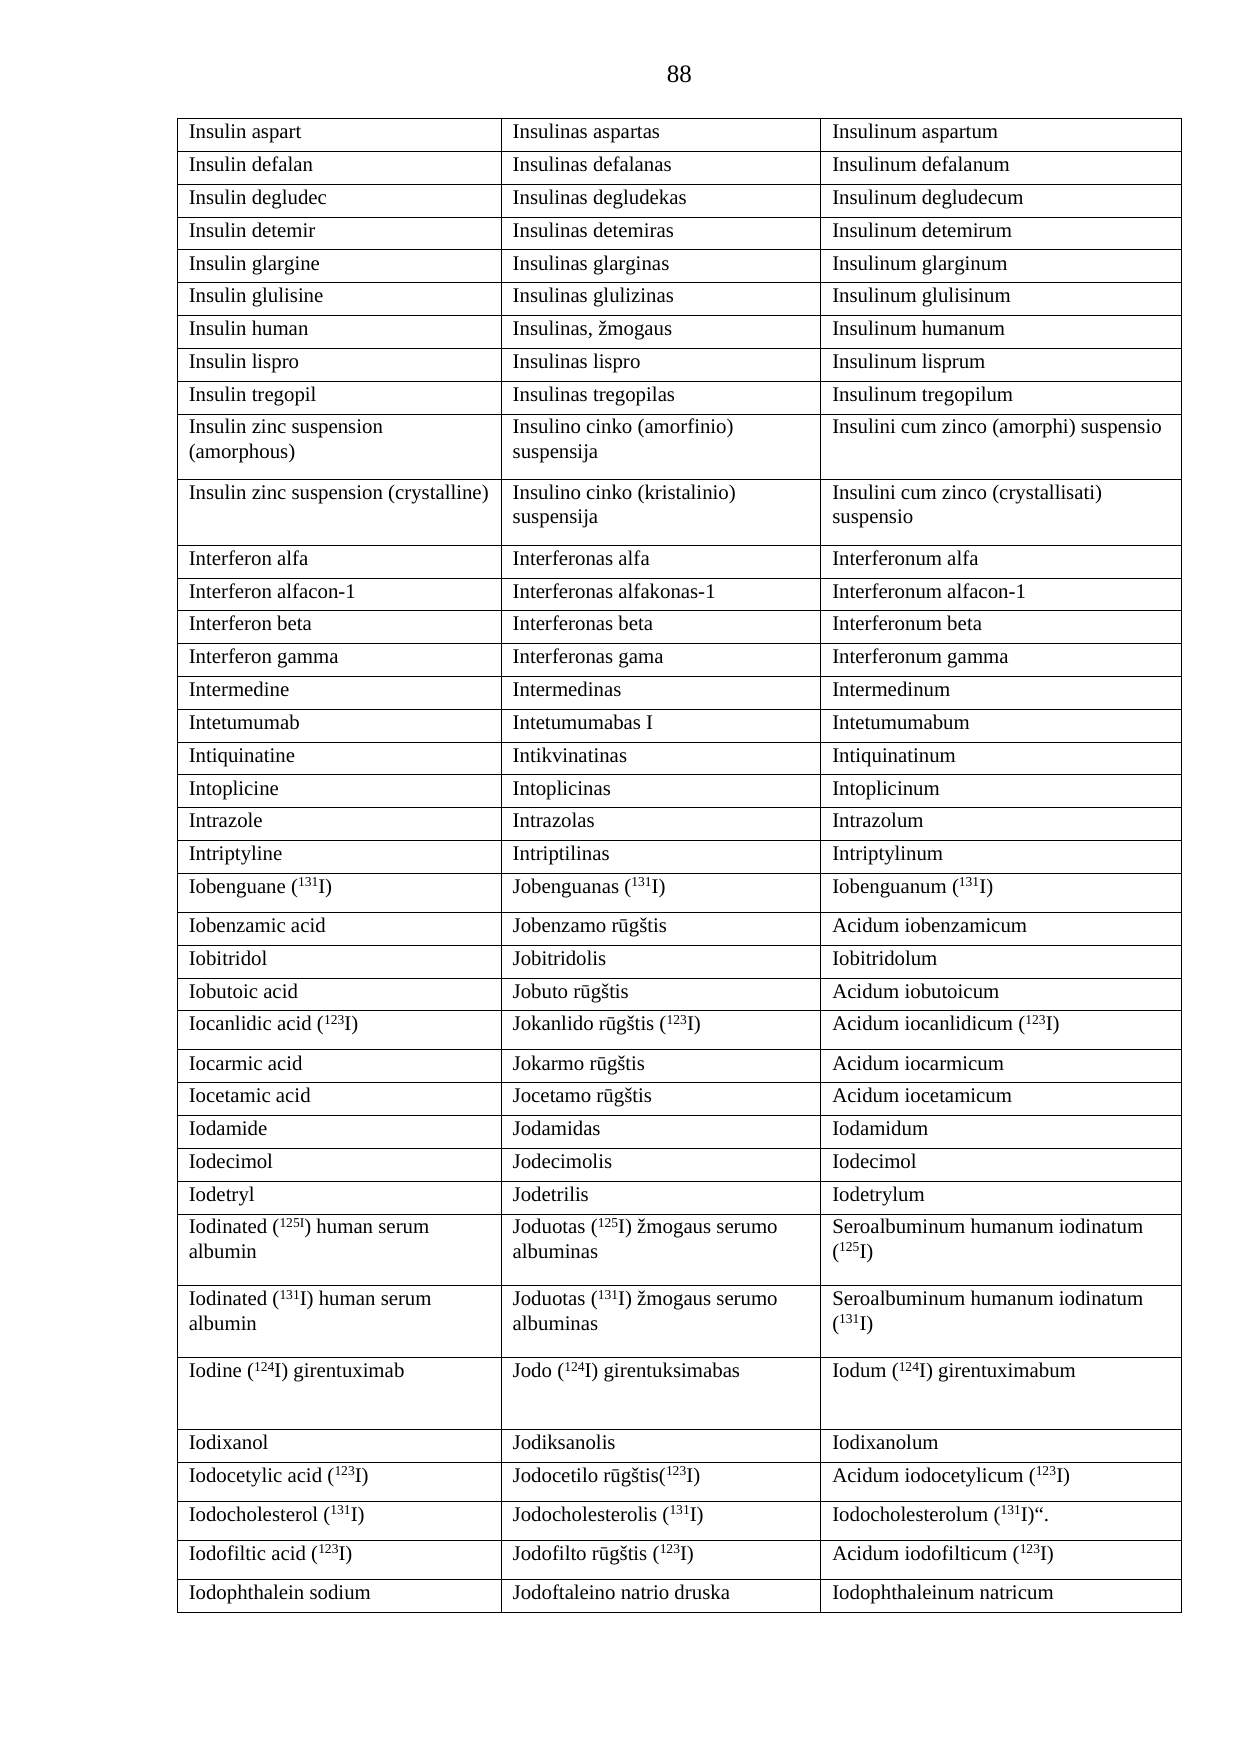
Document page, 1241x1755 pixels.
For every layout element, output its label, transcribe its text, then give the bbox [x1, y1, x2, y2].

table_cell Interferonum gamma [821, 644, 1181, 676]
table_cell Iobutoic acid [178, 979, 501, 1010]
table_cell Insulin human [178, 316, 501, 348]
table_cell Iodinated (131I) human serum albumin [178, 1286, 501, 1357]
table_cell Acidum iobutoicum [821, 979, 1181, 1010]
table_cell Iodofiltic acid (123I) [178, 1541, 501, 1579]
table_cell Intriptyline [178, 841, 501, 873]
table_cell Insulino cinko (kristalinio) suspensija [502, 480, 820, 545]
table_cell Insulinas glulizinas [502, 283, 820, 315]
table_cell Insulini cum zinco (crystallisati) suspensio [821, 480, 1181, 545]
table_cell Interferon gamma [178, 644, 501, 676]
table_cell Jodamidas [502, 1116, 820, 1148]
table_cell Intermedinas [502, 677, 820, 709]
table_cell Intetumumab [178, 710, 501, 742]
table_cell Iobitridolum [821, 946, 1181, 977]
table_cell Intiquinatine [178, 743, 501, 774]
table_cell Iodophthalein sodium [178, 1580, 501, 1612]
table_cell Jokanlido rūgštis (123I) [502, 1011, 820, 1049]
table_cell Insulinum detemirum [821, 218, 1181, 249]
table_cell Jodocholesterolis (131I) [502, 1502, 820, 1540]
table_cell Iodecimol [178, 1149, 501, 1181]
table_cell Jodo (124I) girentuksimabas [502, 1358, 820, 1429]
table_cell Jobenguanas (131I) [502, 874, 820, 912]
table_cell Insulinum humanum [821, 316, 1181, 348]
table_cell Insulinas tregopilas [502, 382, 820, 413]
table_cell Insulinas detemiras [502, 218, 820, 249]
table_cell Insulin lispro [178, 349, 501, 381]
table_cell Acidum iobenzamicum [821, 913, 1181, 945]
table_cell Insulinas lispro [502, 349, 820, 381]
table_cell Insulino cinko (amorfinio) suspensija [502, 415, 820, 479]
table_cell Intriptylinum [821, 841, 1181, 873]
table_cell Intrazolum [821, 808, 1181, 840]
table_cell Insulin degludec [178, 185, 501, 217]
table_cell Iodum (124I) girentuximabum [821, 1358, 1181, 1429]
table_cell Iobenzamic acid [178, 913, 501, 945]
table_cell Interferon alfacon-1 [178, 579, 501, 610]
table_cell Jobitridolis [502, 946, 820, 977]
table_cell Insulin defalan [178, 152, 501, 184]
table_cell Interferonum alfacon-1 [821, 579, 1181, 610]
table_cell Insulin zinc suspension (crystalline) [178, 480, 501, 545]
table_cell Interferonas beta [502, 611, 820, 643]
table_cell Intoplicinas [502, 775, 820, 807]
table_cell Intoplicine [178, 775, 501, 807]
table_cell Insulinum degludecum [821, 185, 1181, 217]
table_cell Acidum iocarmicum [821, 1050, 1181, 1082]
table_cell Iocetamic acid [178, 1083, 501, 1115]
table_cell Iodophthaleinum natricum [821, 1580, 1181, 1612]
table_cell Iodetryl [178, 1182, 501, 1213]
table_cell Iodixanol [178, 1430, 501, 1462]
table_cell Acidum iocetamicum [821, 1083, 1181, 1115]
table_cell Interferonas gama [502, 644, 820, 676]
table_cell Acidum iodofilticum (123I) [821, 1541, 1181, 1579]
table_cell Interferonas alfakonas-1 [502, 579, 820, 610]
table_cell Jodocetilo rūgštis(123I) [502, 1463, 820, 1501]
table_cell Intermedine [178, 677, 501, 709]
table_cell Insulinas aspartas [502, 119, 820, 151]
table_cell Insulin aspart [178, 119, 501, 151]
table_cell Intetumumabum [821, 710, 1181, 742]
table_cell Joduotas (131I) žmogaus serumo albuminas [502, 1286, 820, 1357]
table_cell Acidum iodocetylicum (123I) [821, 1463, 1181, 1501]
table_cell Intoplicinum [821, 775, 1181, 807]
table_cell Insulin detemir [178, 218, 501, 249]
table_cell Intrazolas [502, 808, 820, 840]
table_cell Iobitridol [178, 946, 501, 977]
table_cell Insulinum glarginum [821, 250, 1181, 282]
table_cell Interferonum alfa [821, 546, 1181, 577]
table_cell Jodoftaleino natrio druska [502, 1580, 820, 1612]
table_cell Insulinum aspartum [821, 119, 1181, 151]
table_cell Iodine (124I) girentuximab [178, 1358, 501, 1429]
table_cell Iocanlidic acid (123I) [178, 1011, 501, 1049]
table_cell Intermedinum [821, 677, 1181, 709]
table_cell Jobenzamo rūgštis [502, 913, 820, 945]
table_cell Iodinated (125I) human serum albumin [178, 1215, 501, 1285]
table_cell Intrazole [178, 808, 501, 840]
table_cell Insulin tregopil [178, 382, 501, 413]
table_cell Jodofilto rūgštis (123I) [502, 1541, 820, 1579]
table_cell Jodecimolis [502, 1149, 820, 1181]
table_cell Jocetamo rūgštis [502, 1083, 820, 1115]
table_cell Insulin glulisine [178, 283, 501, 315]
table_cell Jodiksanolis [502, 1430, 820, 1462]
table_cell Iobenguanum (131I) [821, 874, 1181, 912]
table_cell Iodocetylic acid (123I) [178, 1463, 501, 1501]
table_cell Insulini cum zinco (amorphi) suspensio [821, 415, 1181, 479]
table_cell Iodamidum [821, 1116, 1181, 1148]
table_cell Intriptilinas [502, 841, 820, 873]
table_cell Iodocholesterolum (131I)“. [821, 1502, 1181, 1540]
table_cell Insulinas glarginas [502, 250, 820, 282]
table_cell Joduotas (125I) žmogaus serumo albuminas [502, 1215, 820, 1285]
table_cell Interferonas alfa [502, 546, 820, 577]
table_cell Insulin glargine [178, 250, 501, 282]
table_cell Iodamide [178, 1116, 501, 1148]
table_cell Insulinas, žmogaus [502, 316, 820, 348]
table_cell Iodecimol [821, 1149, 1181, 1181]
table_cell Seroalbuminum humanum iodinatum (131I) [821, 1286, 1181, 1357]
table_cell Insulin zinc suspension (amorphous) [178, 415, 501, 479]
table_cell Interferon alfa [178, 546, 501, 577]
table_cell Iodetrylum [821, 1182, 1181, 1213]
table_cell Insulinum tregopilum [821, 382, 1181, 413]
table_cell Acidum iocanlidicum (123I) [821, 1011, 1181, 1049]
table_cell Iobenguane (131I) [178, 874, 501, 912]
table_cell Insulinum defalanum [821, 152, 1181, 184]
table_cell Interferon beta [178, 611, 501, 643]
table_cell Jodetrilis [502, 1182, 820, 1213]
table_cell Interferonum beta [821, 611, 1181, 643]
table_cell Jobuto rūgštis [502, 979, 820, 1010]
table_cell Insulinum glulisinum [821, 283, 1181, 315]
table_cell Insulinum lisprum [821, 349, 1181, 381]
table_cell Insulinas degludekas [502, 185, 820, 217]
table_cell Seroalbuminum humanum iodinatum (125I) [821, 1215, 1181, 1285]
table_cell Insulinas defalanas [502, 152, 820, 184]
table_cell Iocarmic acid [178, 1050, 501, 1082]
table_cell Intetumumabas I [502, 710, 820, 742]
table_cell Intiquinatinum [821, 743, 1181, 774]
table_cell Jokarmo rūgštis [502, 1050, 820, 1082]
table_cell Intikvinatinas [502, 743, 820, 774]
table_cell Iodixanolum [821, 1430, 1181, 1462]
table_cell Iodocholesterol (131I) [178, 1502, 501, 1540]
